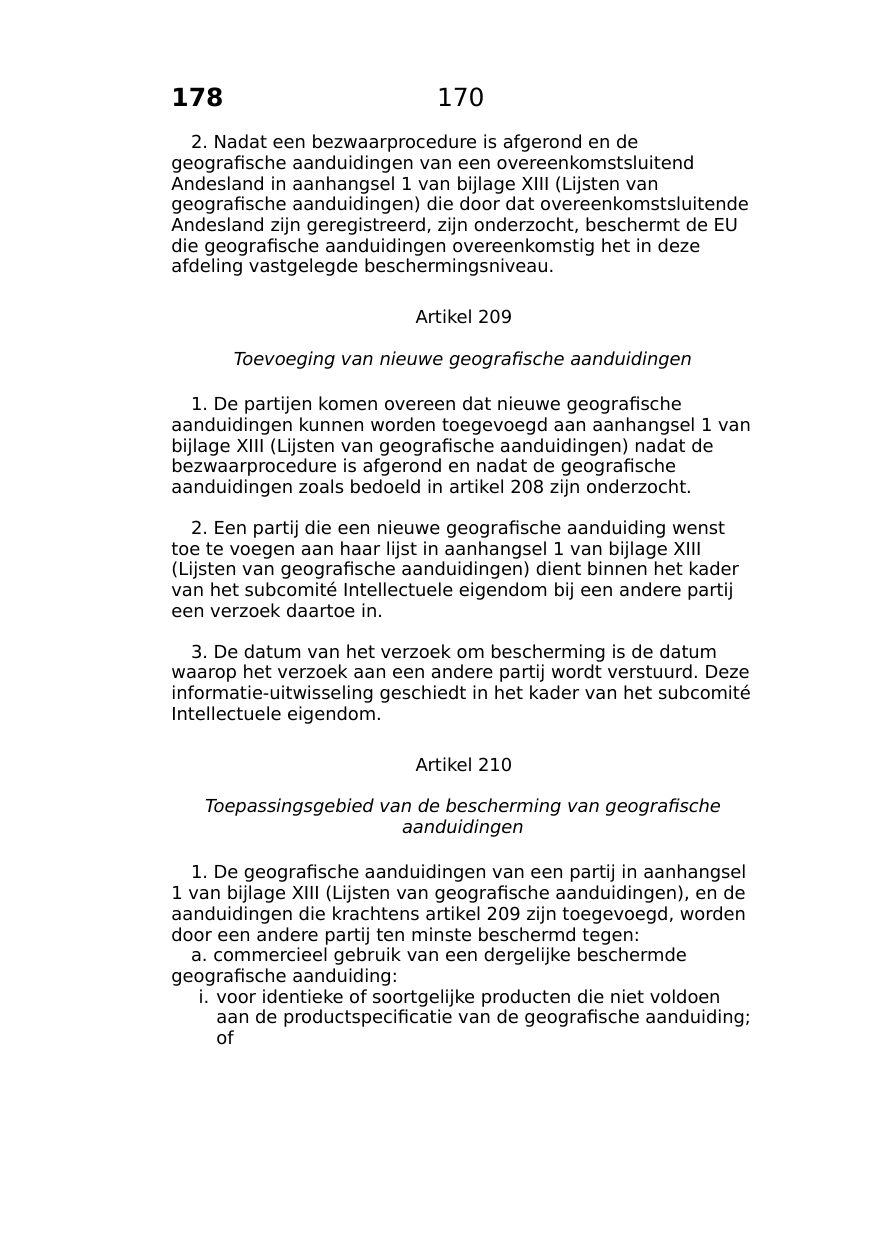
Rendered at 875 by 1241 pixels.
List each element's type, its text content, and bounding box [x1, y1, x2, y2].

subtitle Artikel 209 Toevoeging van nieuwe geografische aanduidingen [171, 307, 756, 369]
text i. voor identieke of soortgelijke producten die niet voldoen aan de productspecificatie van de geografische aanduiding; of [171, 987, 756, 1049]
text a. commercieel gebruik van een dergelijke beschermde geografische aanduiding: [171, 945, 756, 987]
subtitle Artikel 210 Toepassingsgebied van de bescherming van geografische aanduidingen [171, 754, 756, 837]
text 2. Nadat een bezwaarprocedure is afgerond en de geografische aanduidingen van een overeenkomstsluitend Andesland in aanhangsel 1 van bijlage XIII (Lijsten van geografische aanduidingen) die door dat overeenkomstsluitende Andesland zijn geregistreerd, zijn onderzocht, beschermt de EU die geografische aanduidingen overeenkomstig het in deze afdeling vastgelegde beschermingsniveau. [171, 132, 756, 277]
text 1. De partijen komen overeen dat nieuwe geografische aanduidingen kunnen worden toegevoegd aan aanhangsel 1 van bijlage XIII (Lijsten van geografische aanduidingen) nadat de bezwaarprocedure is afgerond en nadat de geografische aanduidingen zoals bedoeld in artikel 208 zijn onderzocht. [171, 394, 756, 498]
text 1. De geografische aanduidingen van een partij in aanhangsel 1 van bijlage XIII (Lijsten van geografische aanduidingen), en de aanduidingen die krachtens artikel 209 zijn toegevoegd, worden door een andere partij ten minste beschermd tegen: [171, 862, 756, 945]
text 2. Een partij die een nieuwe geografische aanduiding wenst toe te voegen aan haar lijst in aanhangsel 1 van bijlage XIII (Lijsten van geografische aanduidingen) dient binnen het kader van het subcomité Intellectuele eigendom bij een andere partij een verzoek daartoe in. [171, 518, 756, 621]
text 3. De datum van het verzoek om bescherming is de datum waarop het verzoek aan een andere partij wordt verstuurd. Deze informatie-uitwisseling geschiedt in het kader van het subcomité Intellectuele eigendom. [171, 641, 756, 724]
